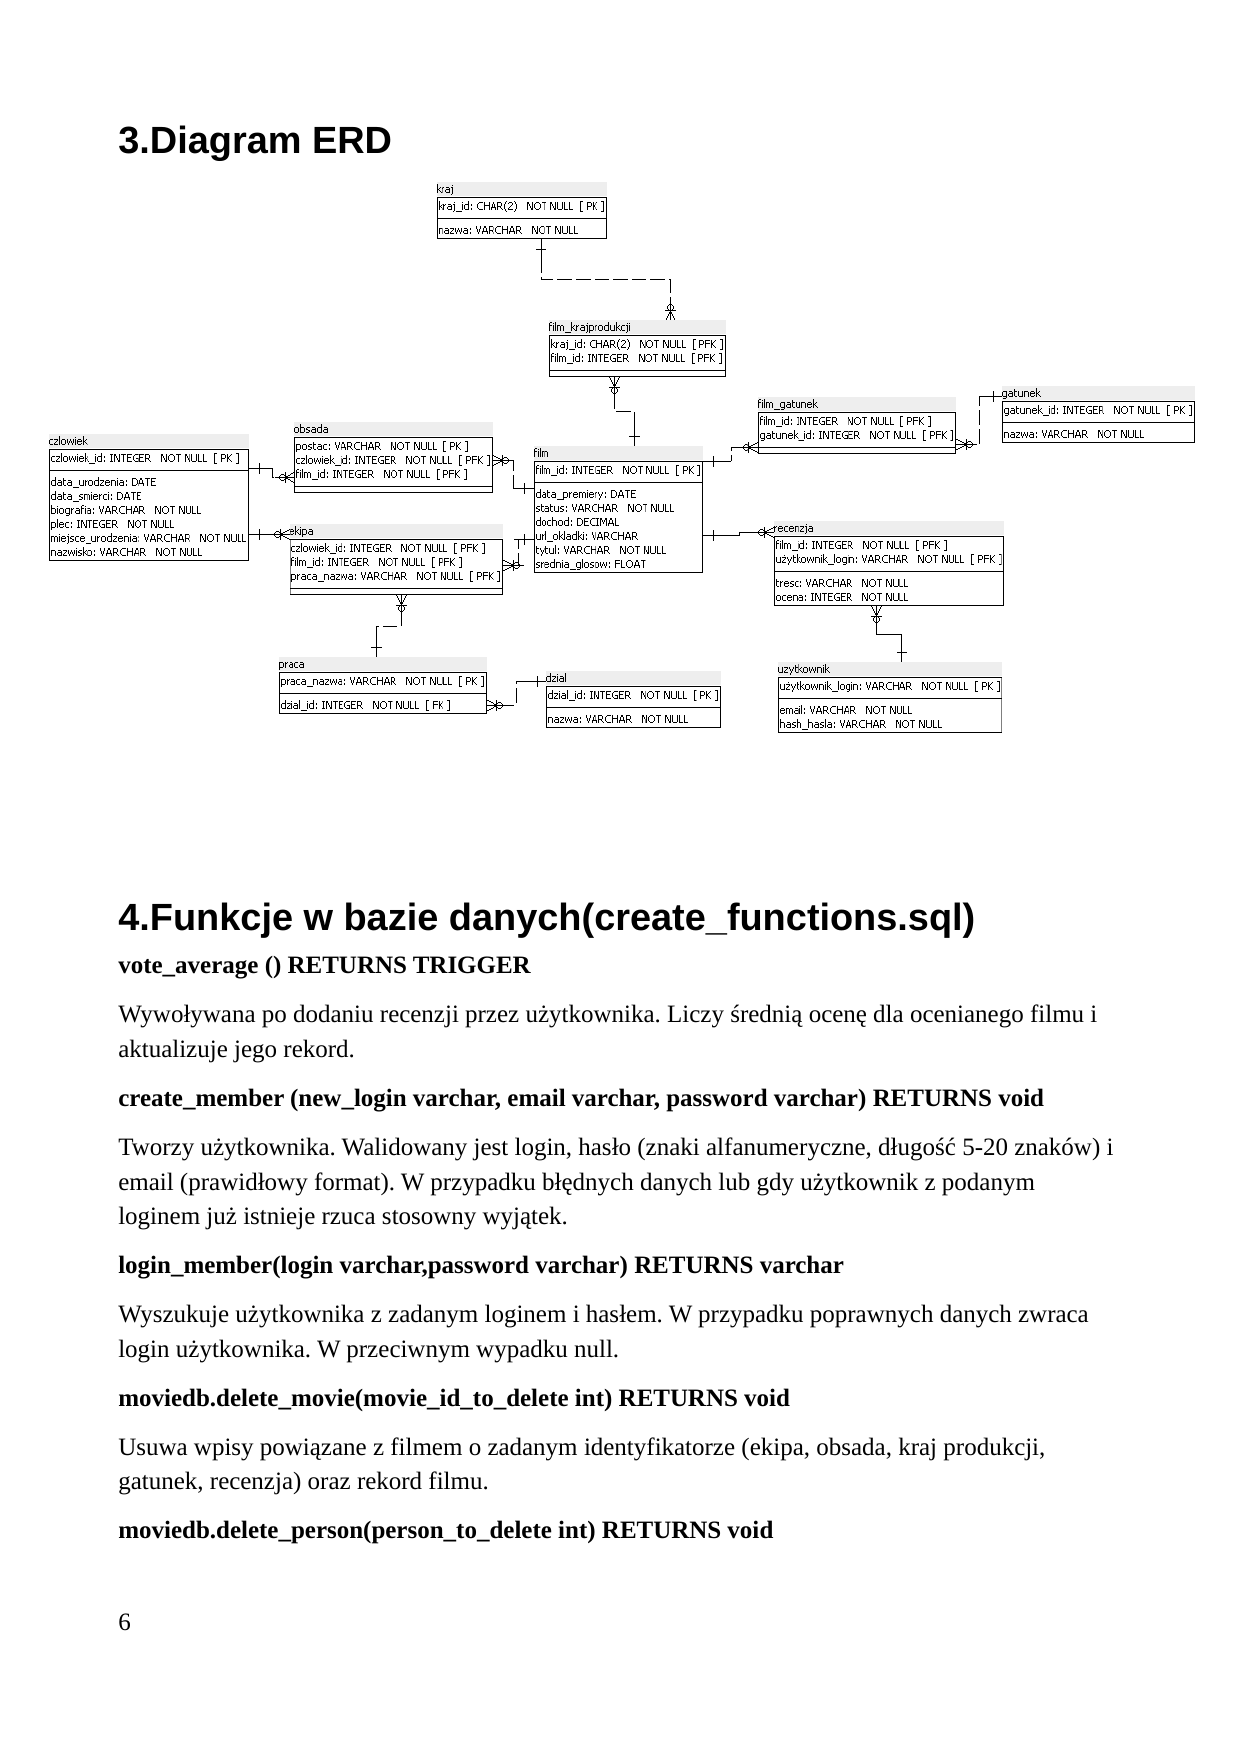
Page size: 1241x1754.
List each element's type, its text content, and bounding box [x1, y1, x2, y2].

text Usuwa wpisy powiązane z filmem o zadanym identyfikatorze (ekipa, obsada, kraj produkcji, gatunek, recenzja) oraz rekord filmu. [118, 1432, 1122, 1495]
text login_member(login varchar,password varchar) RETURNS varchar [118, 1250, 1122, 1279]
subtitle 4.Funkcje w bazie danych(create_functions.sql) [118, 894, 1122, 938]
text Wyszukuje użytkownika z zadanym loginem i hasłem. W przypadku poprawnych danych zwraca login użytkownika. W przeciwnym wypadku null. [118, 1299, 1122, 1362]
picture [37, 174, 1204, 766]
text Tworzy użytkownika. Walidowany jest login, hasło (znaki alfanumeryczne, długość 5-20 znaków) i email (prawidłowy format). W przypadku błędnych danych lub gdy użytkownik z podanym loginem już istnieje rzuca stosowny wyjątek. [118, 1132, 1122, 1230]
text Wywoływana po dodaniu recenzji przez użytkownika. Liczy średnią ocenę dla ocenianego filmu i aktualizuje jego rekord. [118, 999, 1122, 1063]
text moviedb.delete_person(person_to_delete int) RETURNS void [118, 1515, 1122, 1544]
text moviedb.delete_movie(movie_id_to_delete int) RETURNS void [118, 1383, 1122, 1412]
text create_member (new_login varchar, email varchar, password varchar) RETURNS void [118, 1083, 1122, 1112]
text vote_average () RETURNS TRIGGER [118, 951, 1122, 979]
subtitle 3.Diagram ERD [118, 118, 1122, 162]
